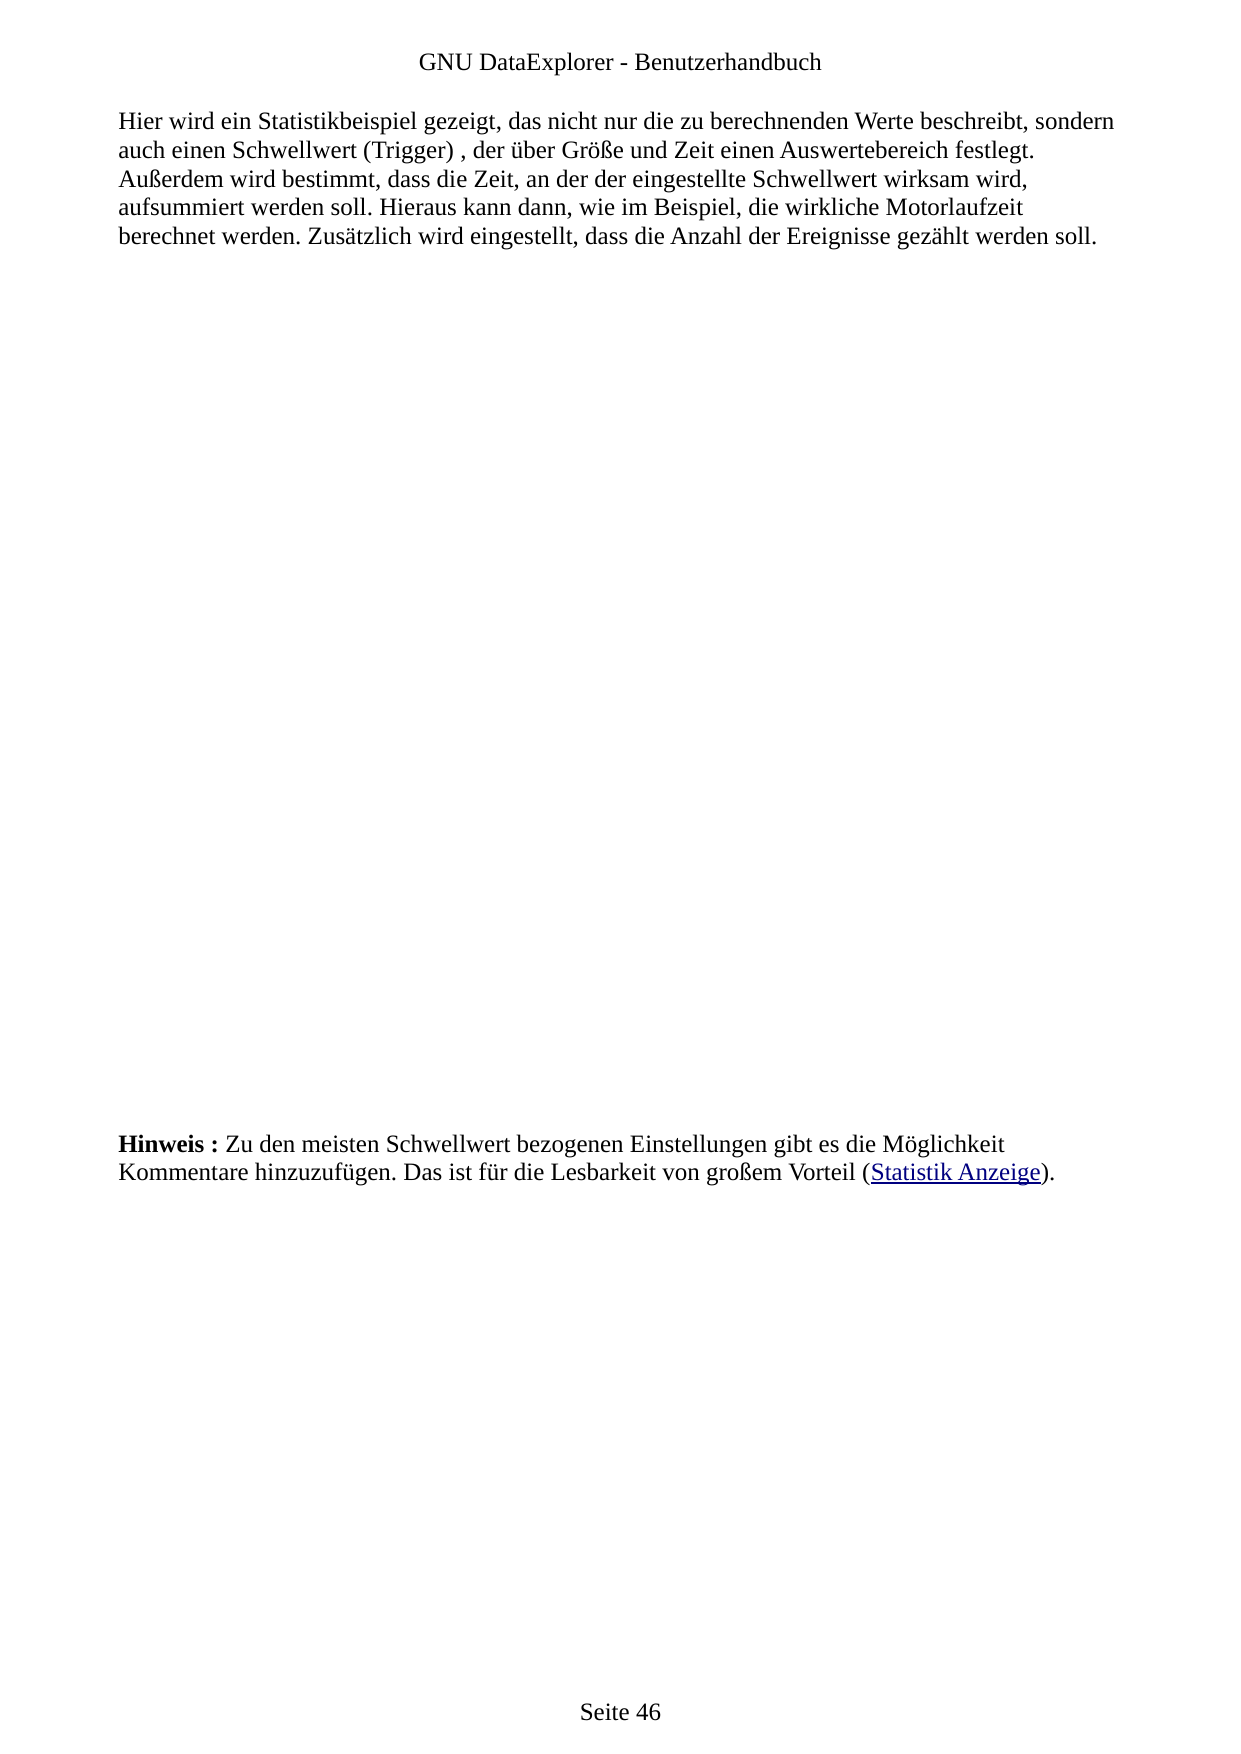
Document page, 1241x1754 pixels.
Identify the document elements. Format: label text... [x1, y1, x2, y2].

text Hier wird ein Statistikbeispiel gezeigt, das nicht nur die zu berechnenden Werte beschreibt, sondern auch einen Schwellwert (Trigger) , der über Größe und Zeit einen Auswertebereich festlegt. Außerdem wird bestimmt, dass die Zeit, an der der eingestellte Schwellwert wirksam wird, aufsummiert werden soll. Hieraus kann dann, wie im Beispiel, die wirkliche Motorlaufzeit berechnet werden. Zusätzlich wird eingestellt, dass die Anzahl der Ereignisse gezählt werden soll. [118, 106, 1122, 250]
text Hinweis : Zu den meisten Schwellwert bezogenen Einstellungen gibt es die Möglichkeit Kommentare hinzuzufügen. Das ist für die Lesbarkeit von großem Vorteil (Statistik Anzeige). [118, 1129, 1122, 1186]
